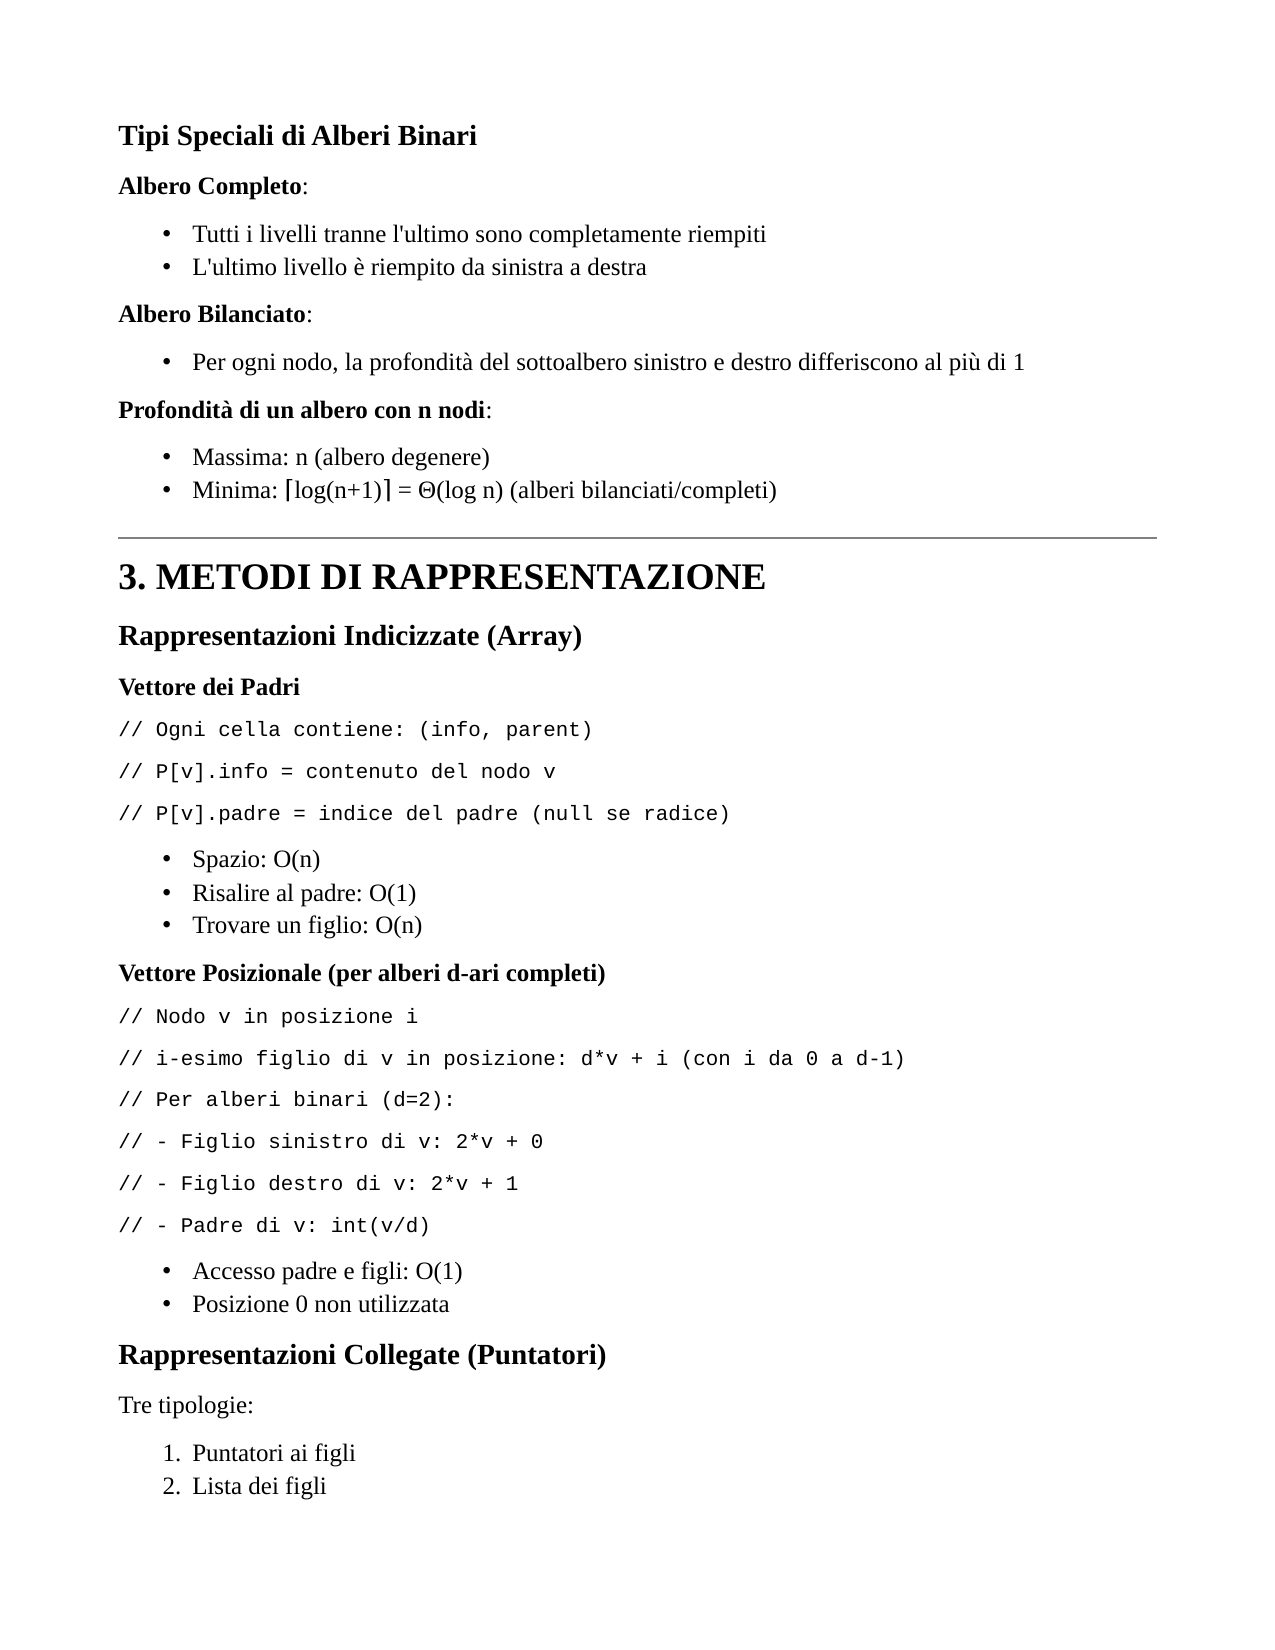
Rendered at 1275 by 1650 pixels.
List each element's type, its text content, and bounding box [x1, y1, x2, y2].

subtitle Vettore dei Padri [118, 672, 1157, 700]
text // Ogni cella contiene: (info, parent) [118, 719, 1157, 743]
text Tre tipologie: [118, 1390, 1157, 1419]
text Albero Bilanciato: [118, 299, 1157, 328]
text // i-esimo figlio di v in posizione: d*v + i (con i da 0 a d-1) [118, 1048, 1157, 1071]
text // P[v].info = contenuto del nodo v [118, 761, 1157, 785]
list Massima: n (albero degenere) [162, 442, 1157, 471]
text // P[v].padre = indice del padre (null se radice) [118, 803, 1157, 826]
subtitle Vettore Posizionale (per alberi d-ari completi) [118, 958, 1157, 987]
list Posizione 0 non utilizzata [162, 1289, 1157, 1318]
list Trovare un figlio: O(n) [162, 911, 1157, 939]
text Albero Completo: [118, 171, 1157, 200]
text Profondità di un albero con n nodi: [118, 395, 1157, 423]
list L'ultimo livello è riempito da sinistra a destra [162, 252, 1157, 281]
text // - Figlio sinistro di v: 2*v + 0 [118, 1131, 1157, 1155]
list Tutti i livelli tranne l'ultimo sono completamente riempiti [162, 219, 1157, 248]
subtitle 3. METODI DI RAPPRESENTAZIONE [118, 554, 1157, 597]
subtitle Tipi Speciali di Alberi Binari [118, 118, 1157, 152]
list Spazio: O(n) [162, 844, 1157, 873]
list Puntatori ai figli [162, 1438, 1157, 1467]
list Minima: ⌈log(n+1)⌉ = Θ(log n) (alberi bilanciati/completi) [162, 475, 1157, 504]
list Lista dei figli [162, 1471, 1157, 1499]
list Per ogni nodo, la profondità del sottoalbero sinistro e destro differiscono al più di 1 [162, 347, 1157, 376]
list Accesso padre e figli: O(1) [162, 1256, 1157, 1285]
list Risalire al padre: O(1) [162, 878, 1157, 906]
subtitle Rappresentazioni Indicizzate (Array) [118, 618, 1157, 652]
text // - Figlio destro di v: 2*v + 1 [118, 1173, 1157, 1197]
text // - Padre di v: int(v/d) [118, 1215, 1157, 1238]
subtitle Rappresentazioni Collegate (Puntatori) [118, 1337, 1157, 1371]
text // Nodo v in posizione i [118, 1006, 1157, 1029]
text // Per alberi binari (d=2): [118, 1089, 1157, 1113]
